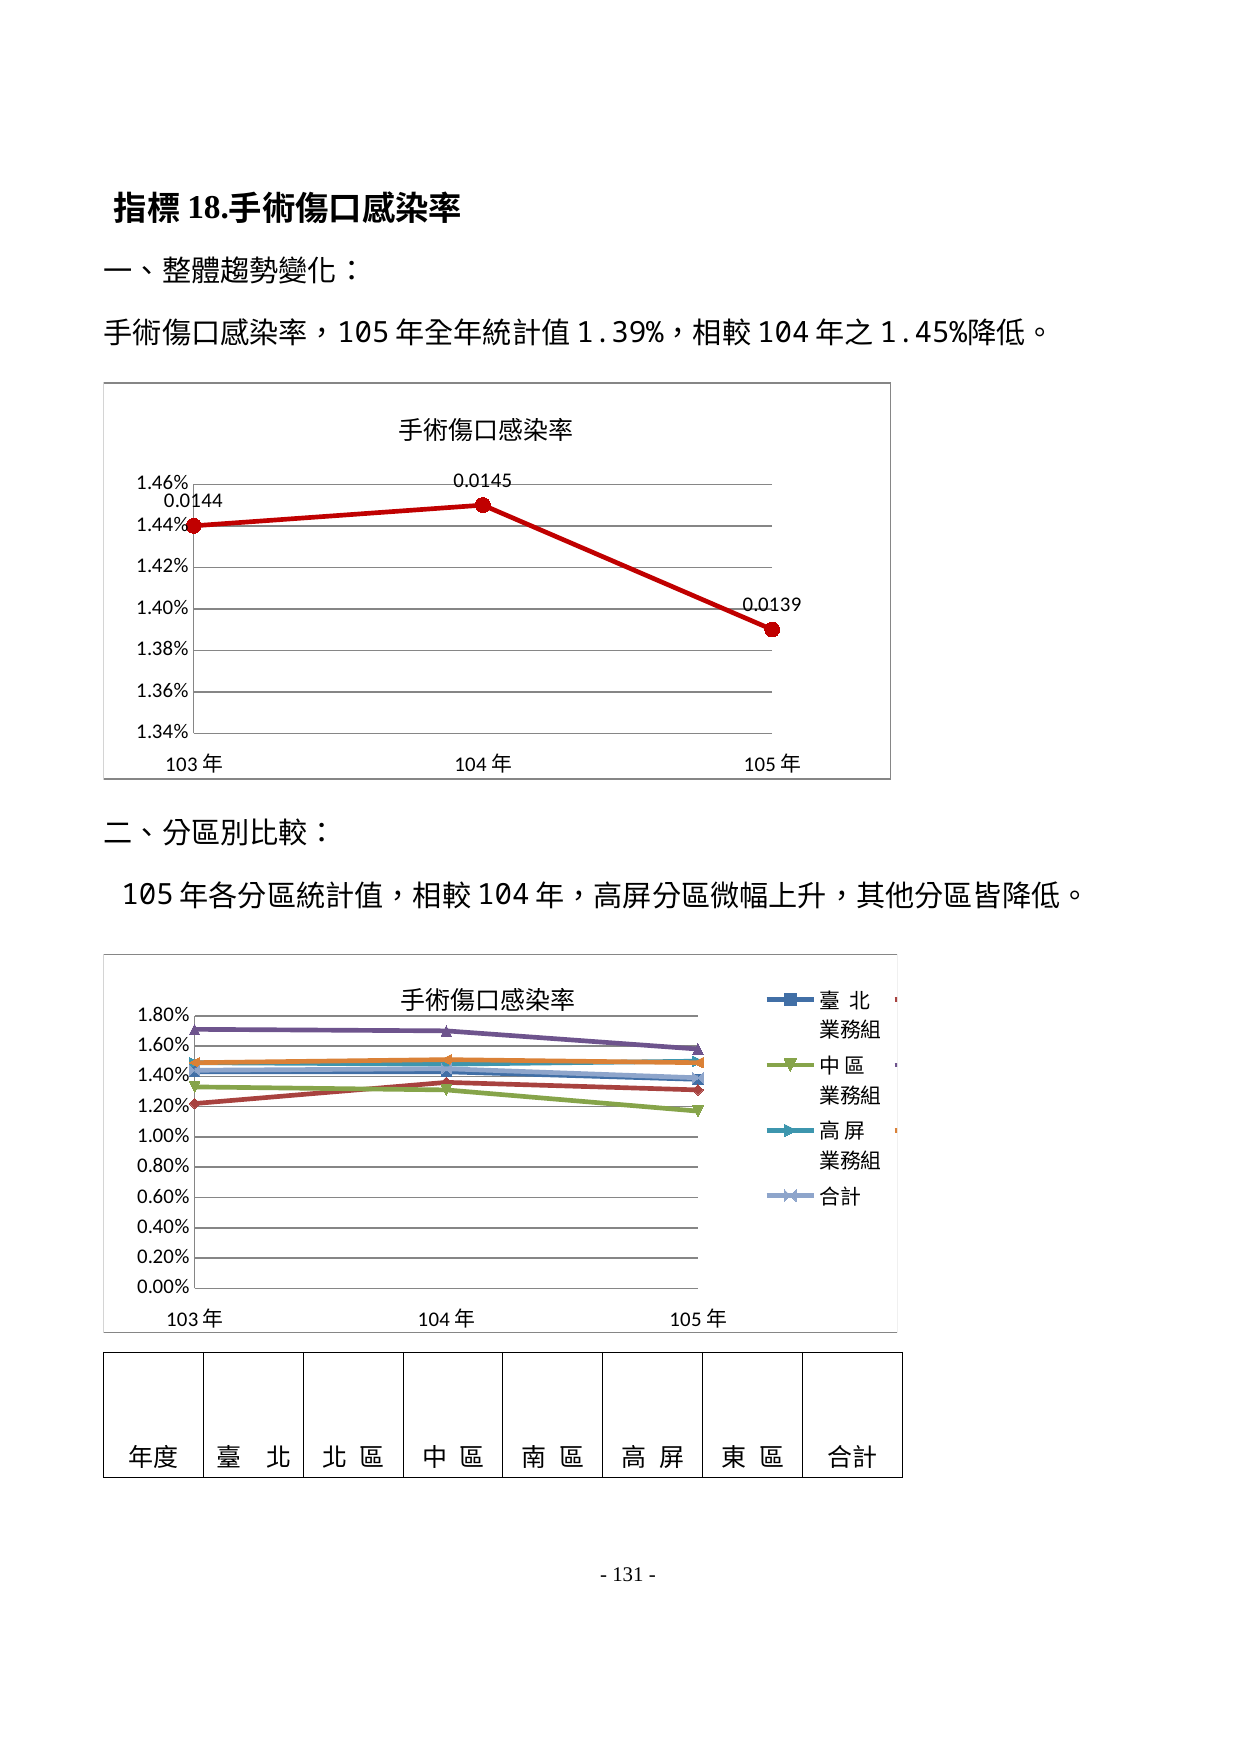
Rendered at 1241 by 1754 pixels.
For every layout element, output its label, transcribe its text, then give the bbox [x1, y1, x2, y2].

text 二、分區別比較： [103, 789, 1152, 852]
table_header 高 屏 [603, 1353, 702, 1477]
table_header 中 區 [404, 1353, 502, 1477]
subtitle 指標18.手術傷口感染率 [89, 164, 1158, 227]
text 手術傷口感染率，105年全年統計值1.39%，相較104年之1.45%降低。 [103, 289, 1152, 352]
table_header 合計 [803, 1353, 902, 1477]
text 105年各分區統計值，相較104年，高屏分區微幅上升，其他分區皆降低。 [103, 852, 1152, 914]
table_header 年度 [104, 1353, 203, 1477]
table_header 臺 北 [204, 1353, 303, 1477]
table_header 南 區 [503, 1353, 602, 1477]
table_header 北 區 [304, 1353, 403, 1477]
table_header 東 區 [703, 1353, 802, 1477]
text 一、整體趨勢變化： [103, 227, 1152, 289]
